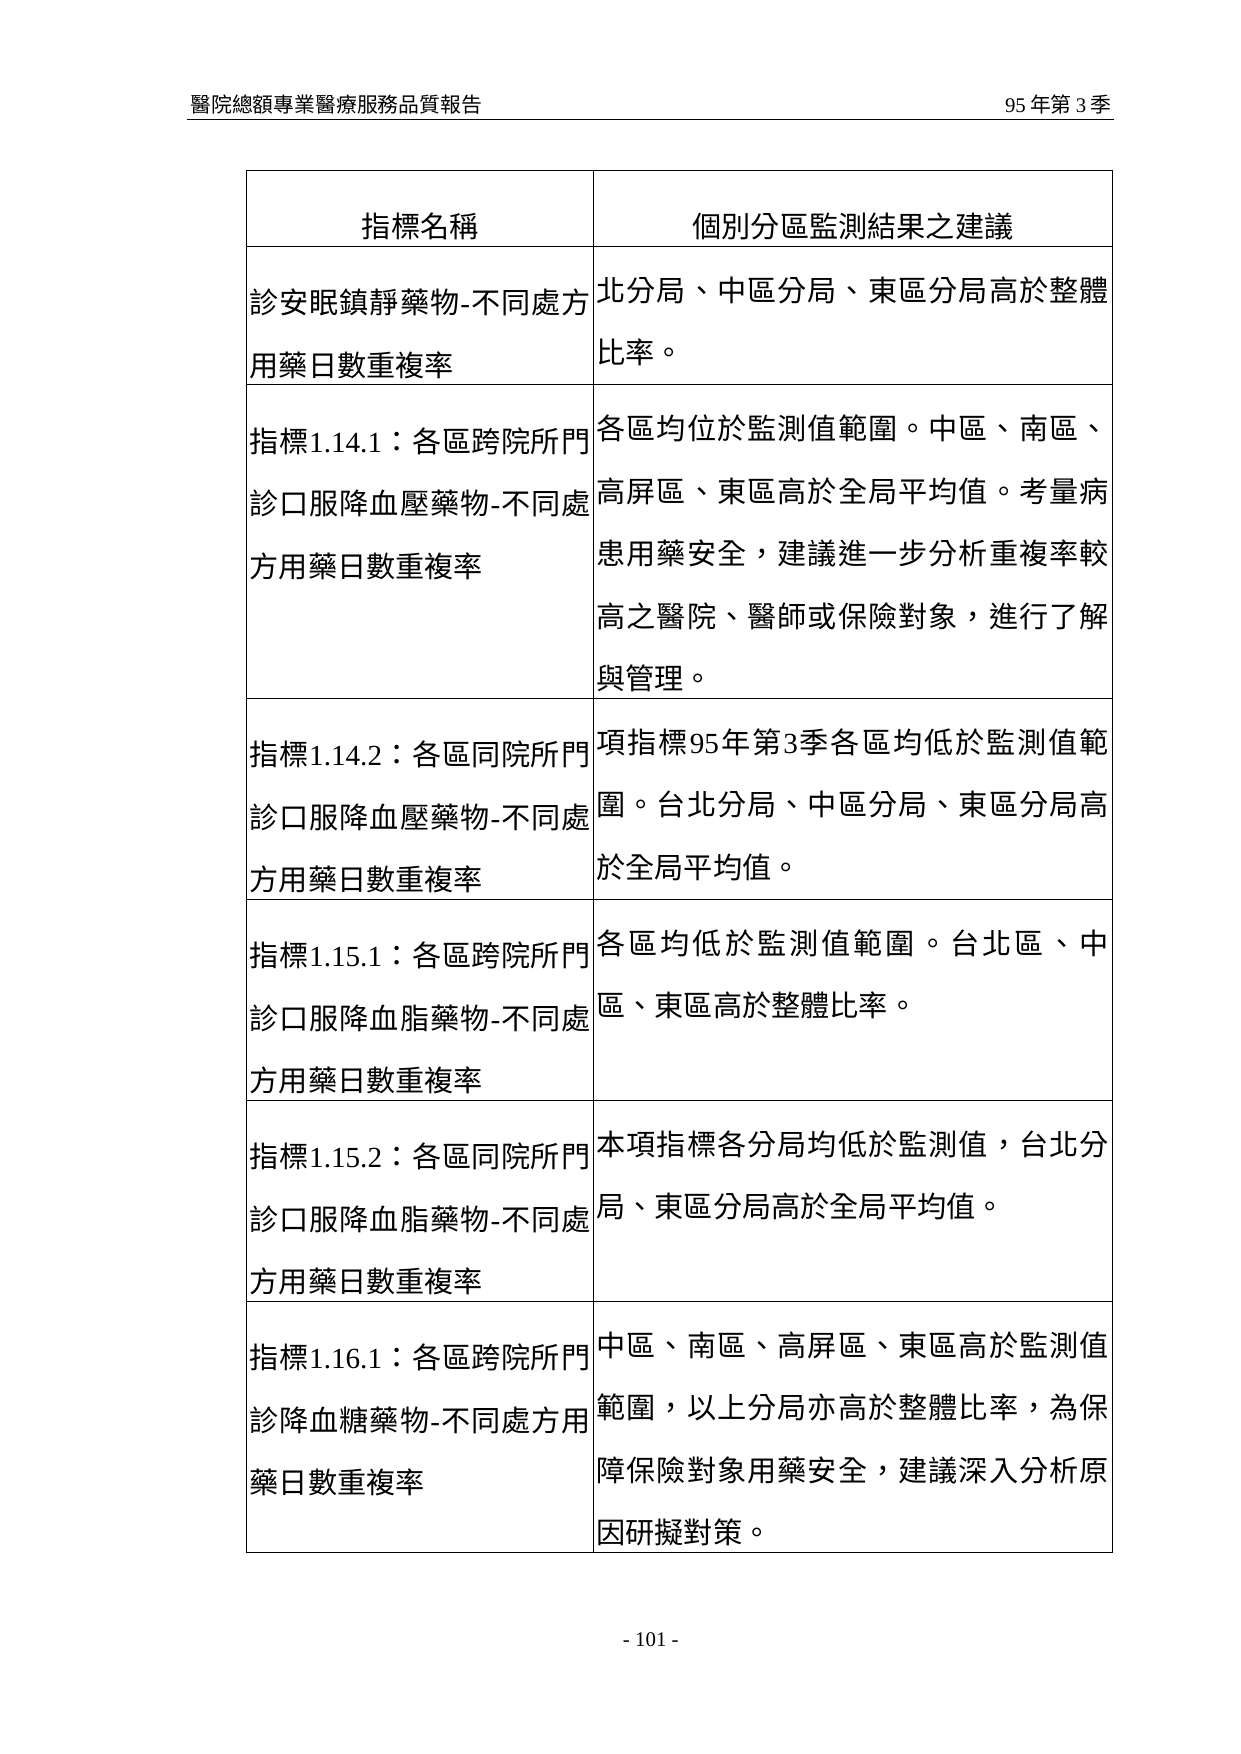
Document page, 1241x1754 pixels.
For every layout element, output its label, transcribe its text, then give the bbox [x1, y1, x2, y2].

table_cell 指標1.14.2：各區同院所門診口服降血壓藥物-不同處方用藥日數重複率 [247, 699, 593, 899]
table_cell 指標1.15.1：各區跨院所門診口服降血脂藥物-不同處方用藥日數重複率 [247, 900, 593, 1100]
table_cell 項指標95年第3季各區均低於監測值範圍。台北分局、中區分局、東區分局高於全局平均值。 [594, 699, 1112, 899]
table_cell 中區、南區、高屏區、東區高於監測值範圍，以上分局亦高於整體比率，為保障保險對象用藥安全，建議深入分析原因研擬對策。 [594, 1302, 1112, 1552]
table_cell 北分局、中區分局、東區分局高於整體比率。 [594, 247, 1112, 384]
table_header 個別分區監測結果之建議 [594, 171, 1112, 246]
table_cell 本項指標各分局均低於監測值，台北分局、東區分局高於全局平均值。 [594, 1101, 1112, 1301]
table_cell 診安眠鎮靜藥物-不同處方用藥日數重複率 [247, 247, 593, 384]
table_cell 各區均位於監測值範圍。中區、南區、高屏區、東區高於全局平均值。考量病患用藥安全，建議進一步分析重複率較高之醫院、醫師或保險對象，進行了解與管理。 [594, 385, 1112, 698]
table_cell 各區均低於監測值範圍。台北區、中區、東區高於整體比率。 [594, 900, 1112, 1100]
table_cell 指標1.14.1：各區跨院所門診口服降血壓藥物-不同處方用藥日數重複率 [247, 385, 593, 698]
table_cell 指標1.15.2：各區同院所門診口服降血脂藥物-不同處方用藥日數重複率 [247, 1101, 593, 1301]
table_cell 指標1.16.1：各區跨院所門診降血糖藥物-不同處方用藥日數重複率 [247, 1302, 593, 1552]
table_header 指標名稱 [247, 171, 593, 246]
